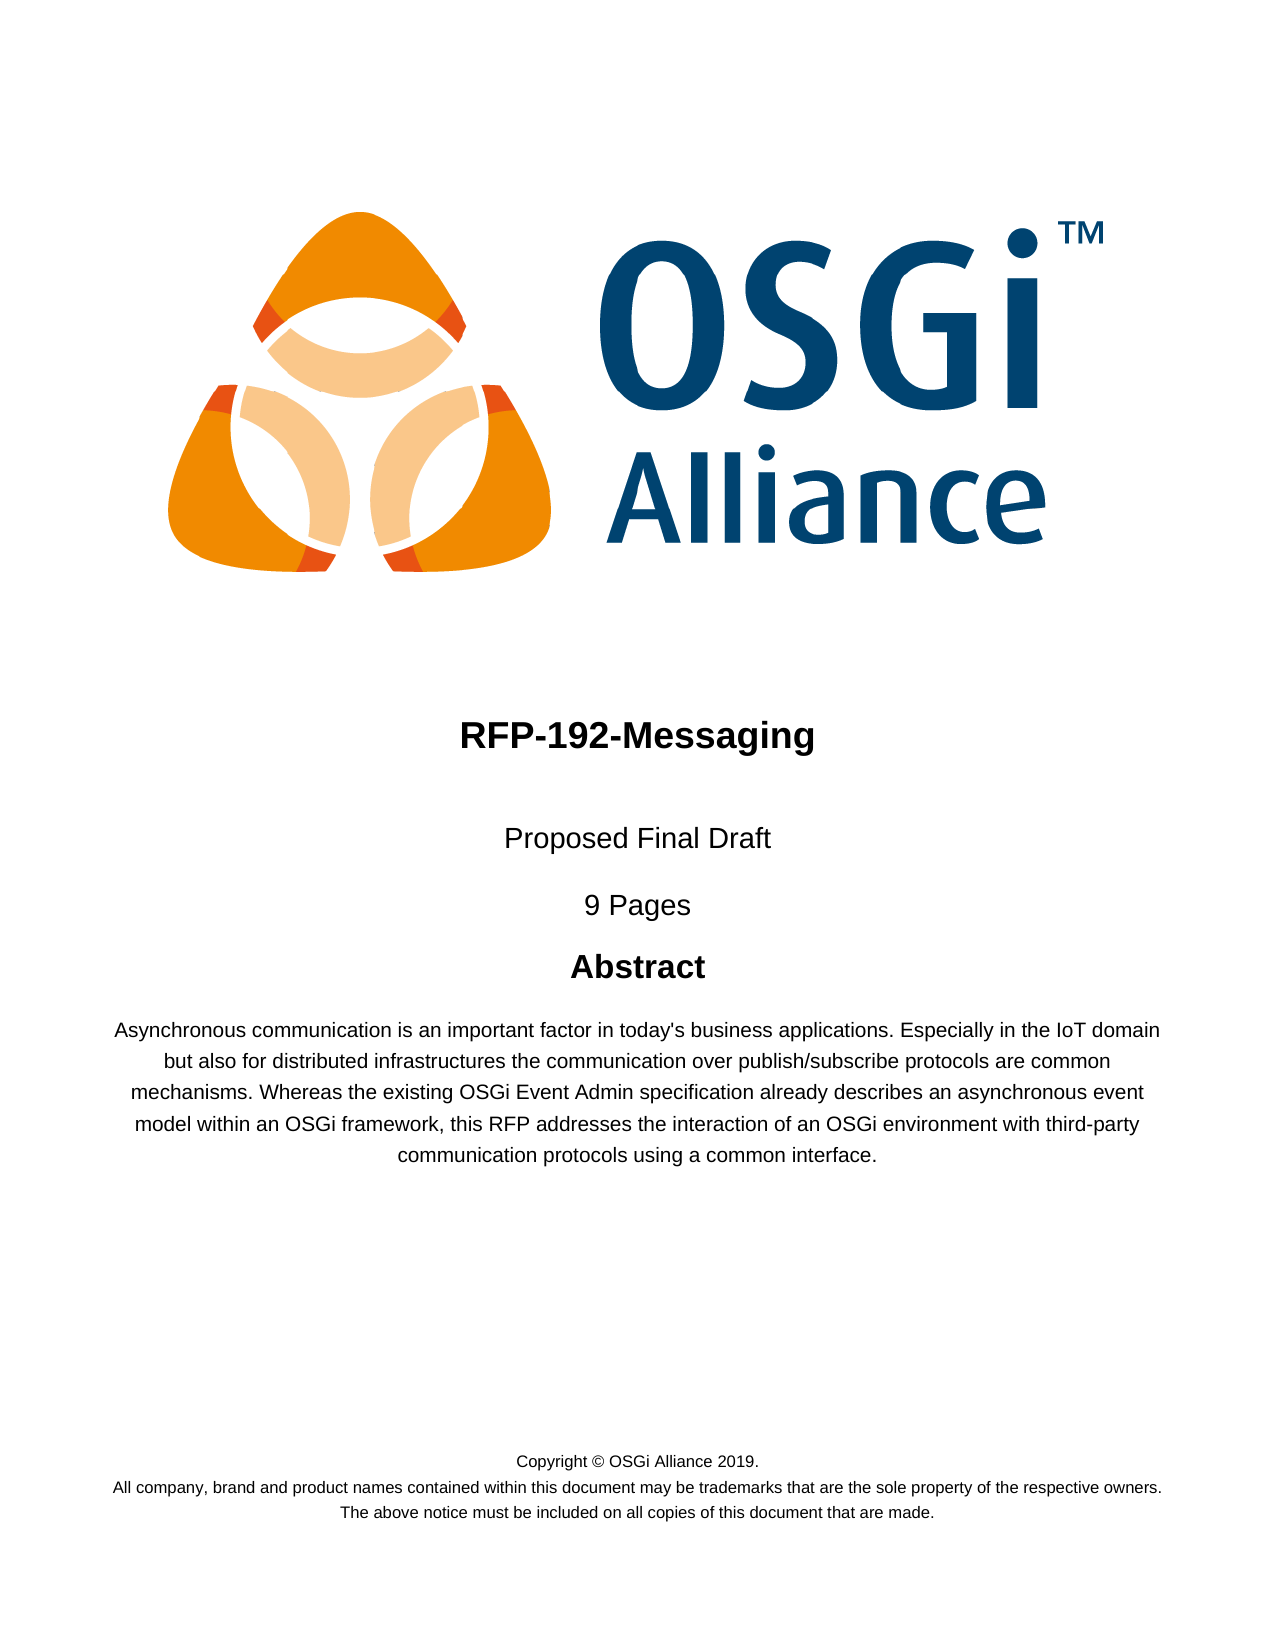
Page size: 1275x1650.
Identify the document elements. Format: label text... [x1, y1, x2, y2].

title RFP-192-Messaging [112, 714, 1162, 757]
text Abstract [112, 947, 1162, 985]
picture [112, 158, 1163, 626]
title Proposed Final Draft 9 Pages [112, 821, 1162, 922]
text Asynchronous communication is an important factor in today's business applications. Especially in the IoT domain but also for distributed infrastructures the communication over publish/subscribe protocols are common mechanisms. Whereas the existing OSGi Event Admin specification already describes an asynchronous event model within an OSGi framework, this RFP addresses the interaction of an OSGi environment with third-party communication protocols using a common interface. [112, 1010, 1162, 1167]
